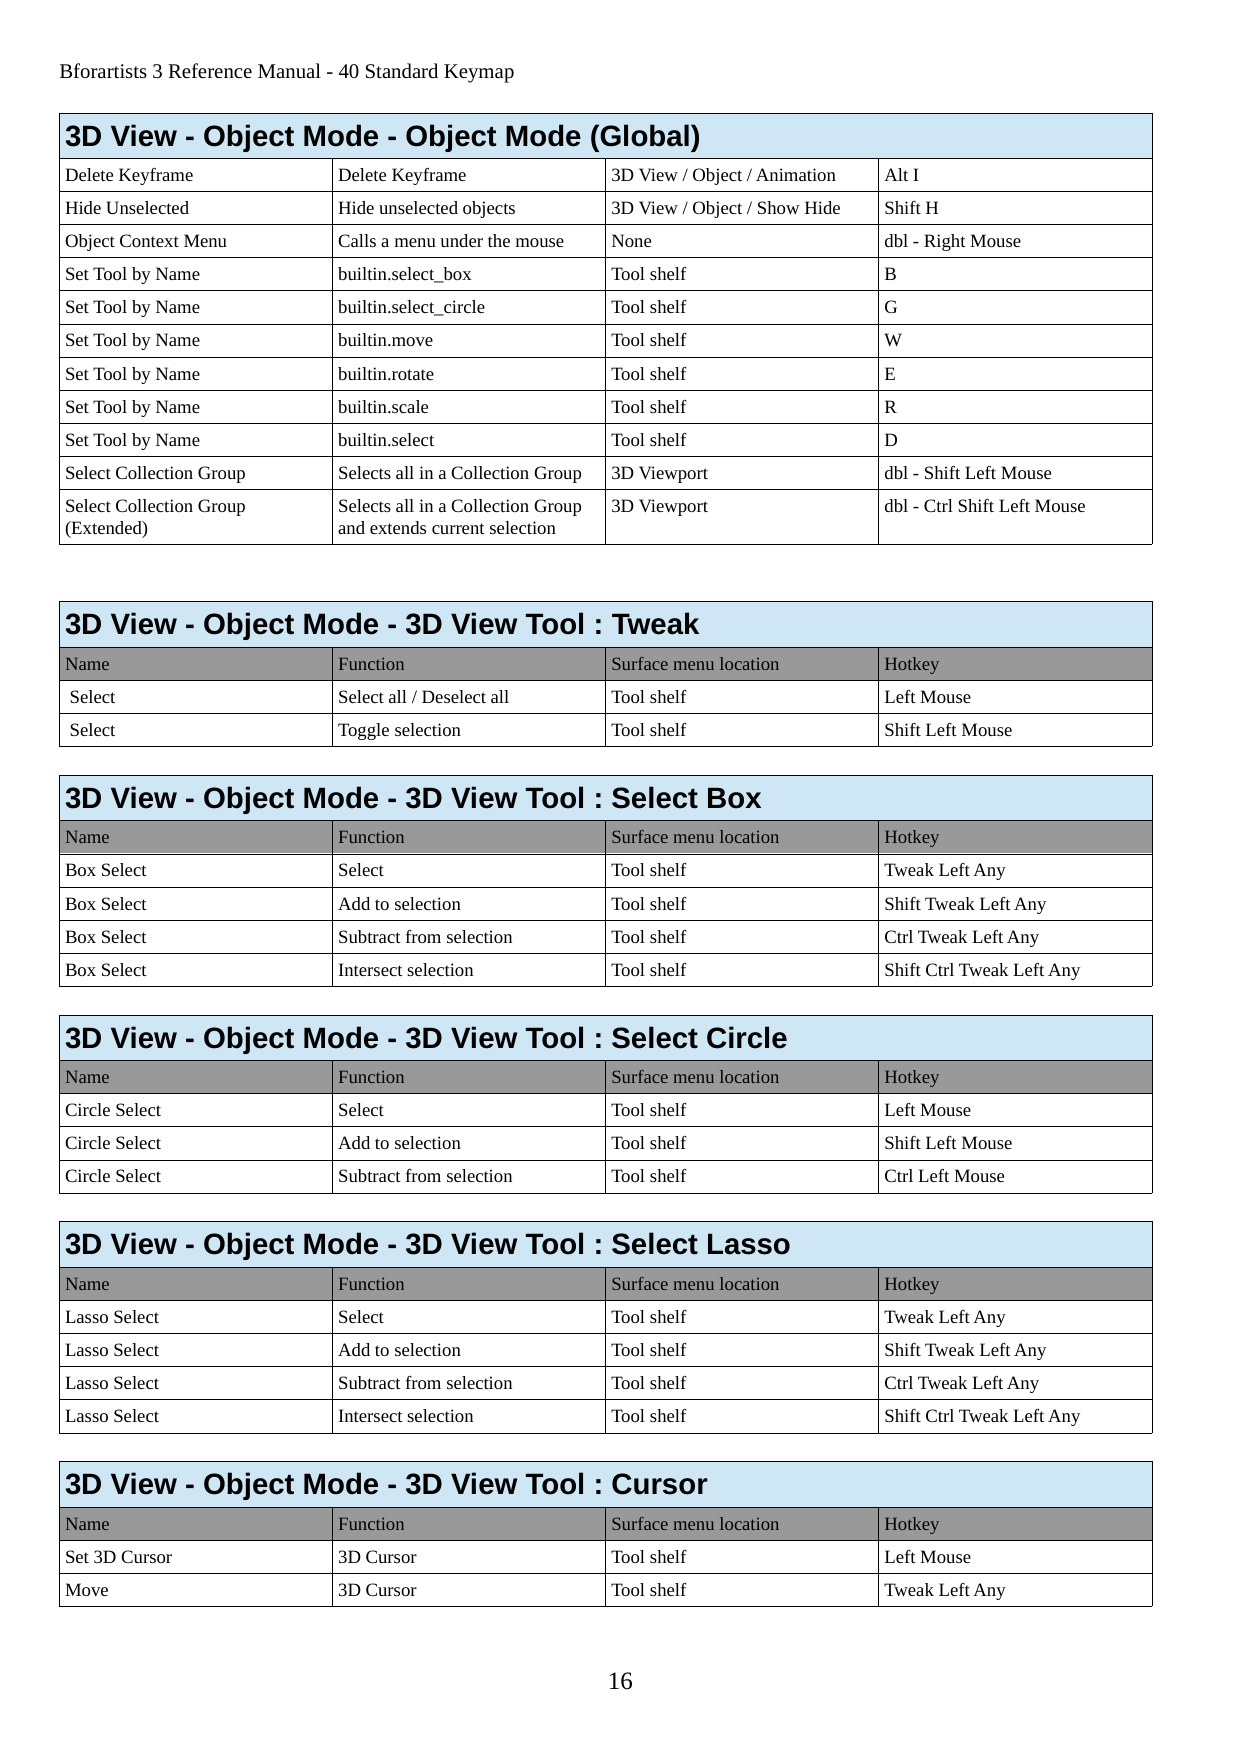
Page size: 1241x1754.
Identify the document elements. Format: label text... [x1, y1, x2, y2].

table_cell Lasso Select [60, 1367, 332, 1399]
table_cell Calls a menu under the mouse [333, 225, 605, 257]
table_cell E [879, 358, 1152, 390]
table_cell Set 3D Cursor [60, 1541, 332, 1573]
table_cell builtin.select_circle [333, 291, 605, 323]
table_cell Hide Unselected [60, 192, 332, 224]
table_cell Set Tool by Name [60, 258, 332, 290]
table_cell Tool shelf [606, 391, 878, 423]
table_cell Tweak Left Any [879, 1574, 1152, 1606]
table_cell Shift Left Mouse [879, 714, 1152, 746]
table_cell G [879, 291, 1152, 323]
table_cell Select [60, 681, 332, 713]
table_cell 3D Viewport [606, 457, 878, 489]
table_cell Tweak Left Any [879, 1301, 1152, 1333]
table_cell Shift Tweak Left Any [879, 1334, 1152, 1366]
table_cell D [879, 424, 1152, 456]
table_cell Set Tool by Name [60, 291, 332, 323]
table_cell Circle Select [60, 1127, 332, 1159]
table_cell Hotkey [879, 1508, 1152, 1540]
table_cell Tool shelf [606, 681, 878, 713]
table_header 3D View - Object Mode - Object Mode (Global) [60, 114, 1152, 158]
table_cell Tool shelf [606, 888, 878, 920]
table_cell Selects all in a Collection Group [333, 457, 605, 489]
table_cell Subtract from selection [333, 1367, 605, 1399]
table_cell Set Tool by Name [60, 424, 332, 456]
table_cell Function [333, 1268, 605, 1300]
table_cell builtin.scale [333, 391, 605, 423]
table_cell Surface menu location [606, 1508, 878, 1540]
table_cell Surface menu location [606, 648, 878, 680]
table_cell Box Select [60, 888, 332, 920]
table_cell Box Select [60, 855, 332, 887]
table_cell Tool shelf [606, 1301, 878, 1333]
table_cell Function [333, 648, 605, 680]
table_cell Tool shelf [606, 1161, 878, 1193]
table_cell Tool shelf [606, 954, 878, 986]
table_cell 3D View / Object / Show Hide [606, 192, 878, 224]
table_cell None [606, 225, 878, 257]
table_cell Add to selection [333, 888, 605, 920]
table_header 3D View - Object Mode - 3D View Tool : Select Box [60, 776, 1152, 820]
table_cell builtin.select_box [333, 258, 605, 290]
table_cell Name [60, 648, 332, 680]
table_cell Set Tool by Name [60, 325, 332, 357]
table_cell Ctrl Tweak Left Any [879, 1367, 1152, 1399]
table_cell Tool shelf [606, 1574, 878, 1606]
table_cell dbl - Ctrl Shift Left Mouse [879, 490, 1152, 544]
table_cell Subtract from selection [333, 921, 605, 953]
table_header 3D View - Object Mode - 3D View Tool : Cursor [60, 1462, 1152, 1507]
table_cell Name [60, 1508, 332, 1540]
table_cell 3D Cursor [333, 1574, 605, 1606]
table_cell Shift Left Mouse [879, 1127, 1152, 1159]
table_cell Hotkey [879, 1268, 1152, 1300]
table_cell Tool shelf [606, 855, 878, 887]
table_cell Shift Ctrl Tweak Left Any [879, 1400, 1152, 1432]
table_cell Set Tool by Name [60, 391, 332, 423]
table_cell Ctrl Tweak Left Any [879, 921, 1152, 953]
table_header 3D View - Object Mode - 3D View Tool : Tweak [60, 602, 1152, 647]
table_cell Tool shelf [606, 1334, 878, 1366]
table_cell Left Mouse [879, 1094, 1152, 1126]
table_cell Select all / Deselect all [333, 681, 605, 713]
table_cell Circle Select [60, 1161, 332, 1193]
table_cell Hotkey [879, 821, 1152, 853]
table_cell Tool shelf [606, 714, 878, 746]
table_cell Set Tool by Name [60, 358, 332, 390]
table_cell Tool shelf [606, 1127, 878, 1159]
table_cell Intersect selection [333, 1400, 605, 1432]
table_cell Select Collection Group [60, 457, 332, 489]
table_cell Hotkey [879, 648, 1152, 680]
table_cell Name [60, 1061, 332, 1093]
table_cell Select [333, 1094, 605, 1126]
table_cell Function [333, 821, 605, 853]
table_cell Ctrl Left Mouse [879, 1161, 1152, 1193]
table_cell R [879, 391, 1152, 423]
table_cell Tool shelf [606, 258, 878, 290]
table_cell 3D View / Object / Animation [606, 159, 878, 191]
table_cell Box Select [60, 921, 332, 953]
table_cell Lasso Select [60, 1301, 332, 1333]
table_cell W [879, 325, 1152, 357]
table_cell Lasso Select [60, 1334, 332, 1366]
table_cell Hotkey [879, 1061, 1152, 1093]
table_cell Lasso Select [60, 1400, 332, 1432]
table_cell Tool shelf [606, 921, 878, 953]
table_cell Alt I [879, 159, 1152, 191]
table_cell Function [333, 1508, 605, 1540]
table_cell Shift Tweak Left Any [879, 888, 1152, 920]
table_cell Tool shelf [606, 1094, 878, 1126]
table_cell dbl - Right Mouse [879, 225, 1152, 257]
table_cell Move [60, 1574, 332, 1606]
table_cell Delete Keyframe [333, 159, 605, 191]
table_cell Tool shelf [606, 424, 878, 456]
table_cell Tweak Left Any [879, 855, 1152, 887]
table_cell Surface menu location [606, 821, 878, 853]
table_cell Tool shelf [606, 1367, 878, 1399]
table_cell Function [333, 1061, 605, 1093]
table_cell Intersect selection [333, 954, 605, 986]
table_header 3D View - Object Mode - 3D View Tool : Select Circle [60, 1016, 1152, 1060]
table_cell builtin.rotate [333, 358, 605, 390]
table_cell builtin.select [333, 424, 605, 456]
table_cell 3D Cursor [333, 1541, 605, 1573]
table_cell Select Collection Group (Extended) [60, 490, 332, 544]
table_cell Tool shelf [606, 325, 878, 357]
table_cell B [879, 258, 1152, 290]
table_cell Delete Keyframe [60, 159, 332, 191]
table_cell Select [333, 855, 605, 887]
table_cell Left Mouse [879, 1541, 1152, 1573]
table_cell Surface menu location [606, 1061, 878, 1093]
table_cell Surface menu location [606, 1268, 878, 1300]
table_cell Subtract from selection [333, 1161, 605, 1193]
table_cell Tool shelf [606, 358, 878, 390]
table_cell Tool shelf [606, 291, 878, 323]
table_cell Name [60, 821, 332, 853]
table_cell Select [333, 1301, 605, 1333]
table_cell Tool shelf [606, 1400, 878, 1432]
table_cell dbl - Shift Left Mouse [879, 457, 1152, 489]
table_cell Selects all in a Collection Group and extends current selection [333, 490, 605, 544]
table_cell Tool shelf [606, 1541, 878, 1573]
table_cell Circle Select [60, 1094, 332, 1126]
table_cell builtin.move [333, 325, 605, 357]
table_cell Select [60, 714, 332, 746]
table_cell Object Context Menu [60, 225, 332, 257]
table_cell Add to selection [333, 1127, 605, 1159]
table_cell Box Select [60, 954, 332, 986]
table_cell Shift H [879, 192, 1152, 224]
table_header 3D View - Object Mode - 3D View Tool : Select Lasso [60, 1222, 1152, 1267]
table_cell Add to selection [333, 1334, 605, 1366]
table_cell Shift Ctrl Tweak Left Any [879, 954, 1152, 986]
table_cell Left Mouse [879, 681, 1152, 713]
table_cell Toggle selection [333, 714, 605, 746]
table_cell Hide unselected objects [333, 192, 605, 224]
table_cell Name [60, 1268, 332, 1300]
table_cell 3D Viewport [606, 490, 878, 544]
